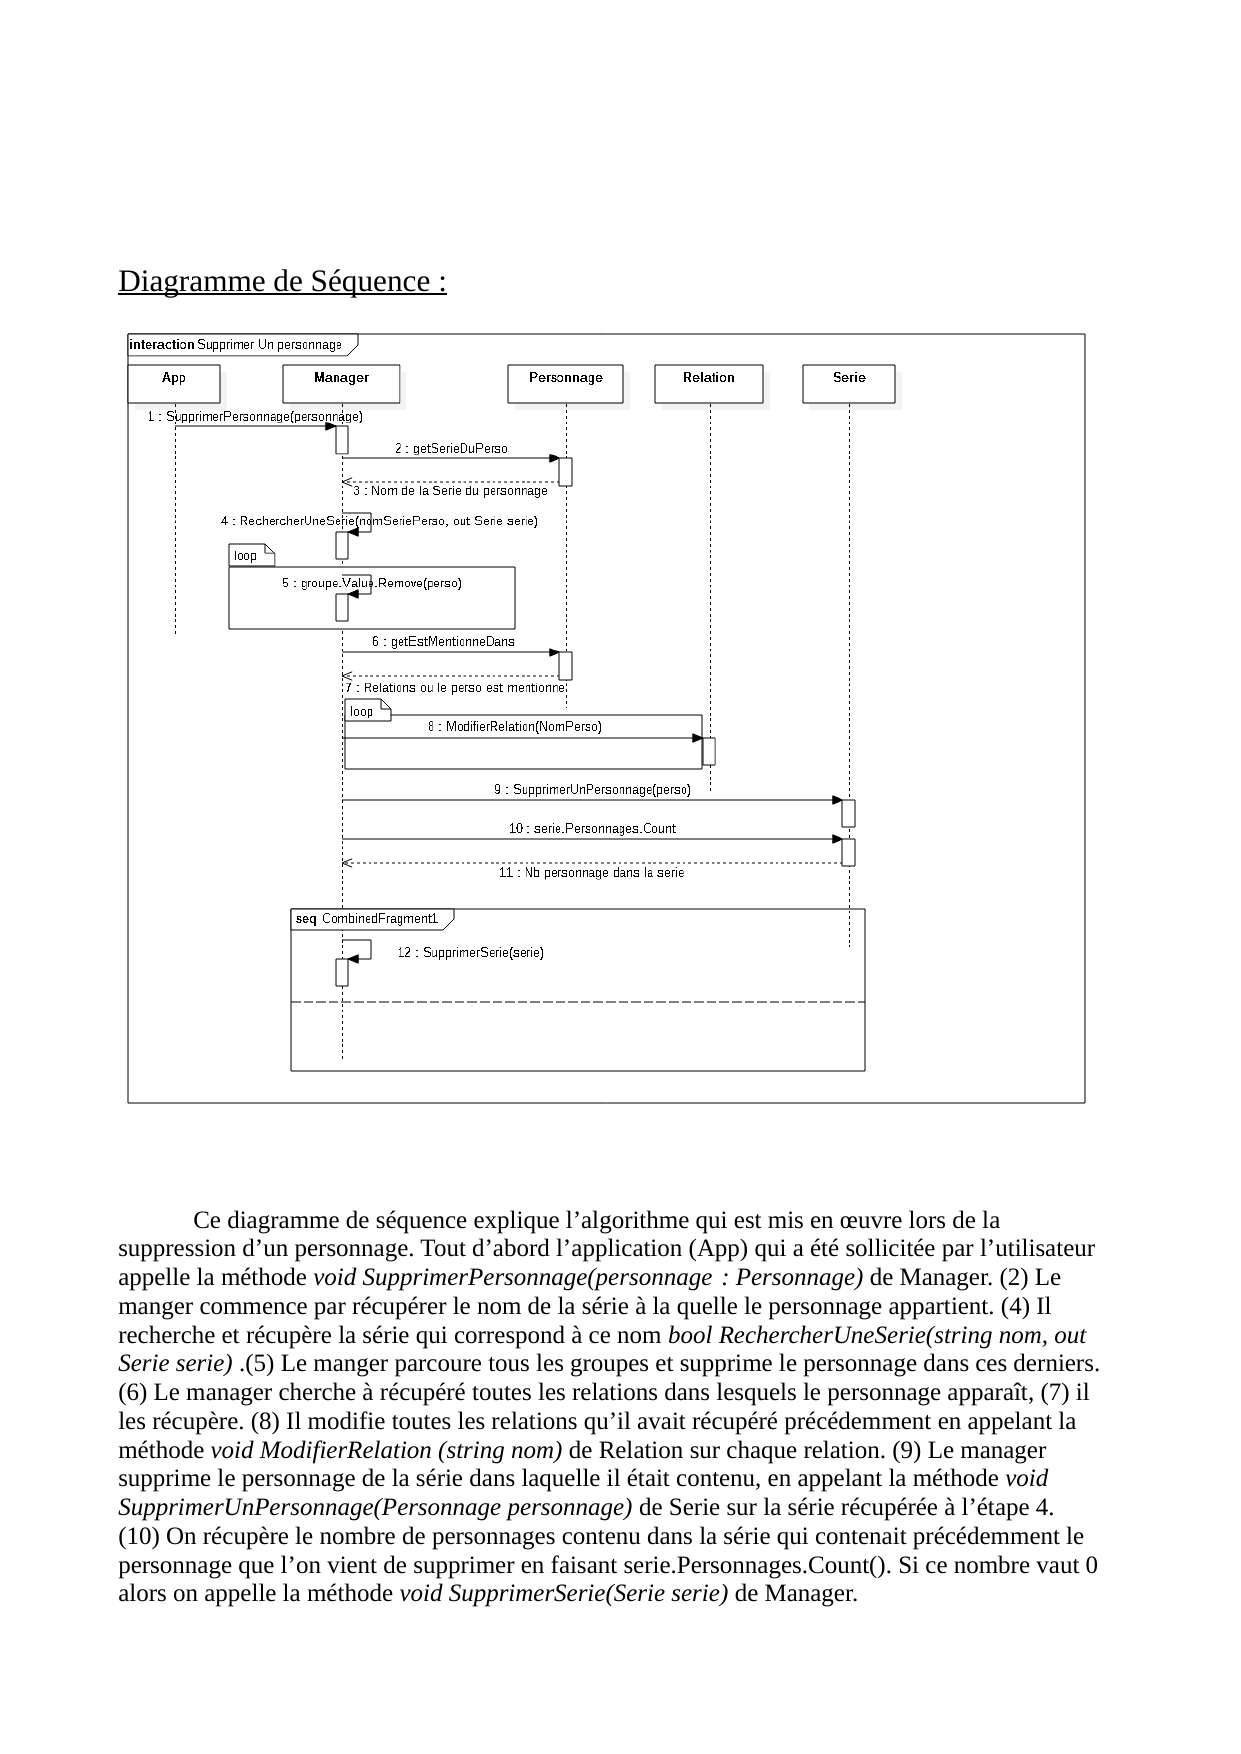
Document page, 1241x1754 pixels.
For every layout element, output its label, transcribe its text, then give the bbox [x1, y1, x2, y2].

text Diagramme de Séquence : [118, 262, 1122, 298]
text Ce diagramme de séquence explique l’algorithme qui est mis en œuvre lors de la suppression d’un personnage. Tout d’abord l’application (App) qui a été sollicitée par l’utilisateur appelle la méthode void SupprimerPersonnage(personnage : Personnage) de Manager. (2) Le manger commence par récupérer le nom de la série à la quelle le personnage appartient. (4) Il recherche et récupère la série qui correspond à ce nom bool RechercherUneSerie(string nom, out Serie serie) .(5) Le manger parcoure tous les groupes et supprime le personnage dans ces derniers. (6) Le manager cherche à récupéré toutes les relations dans lesquels le personnage apparaît, (7) il les récupère. (8) Il modifie toutes les relations qu’il avait récupéré précédemment en appelant la méthode void ModifierRelation (string nom) de Relation sur chaque relation. (9) Le manager supprime le personnage de la série dans laquelle il était contenu, en appelant la méthode void SupprimerUnPersonnage(Personnage personnage) de Serie sur la série récupérée à l’étape 4. [118, 1205, 1122, 1521]
text (10) On récupère le nombre de personnages contenu dans la série qui contenait précédemment le personnage que l’on vient de supprimer en faisant serie.Personnages.Count(). Si ce nombre vaut 0 alors on appelle la méthode void SupprimerSerie(Serie serie) de Manager. [118, 1521, 1122, 1607]
picture [118, 325, 1123, 1141]
